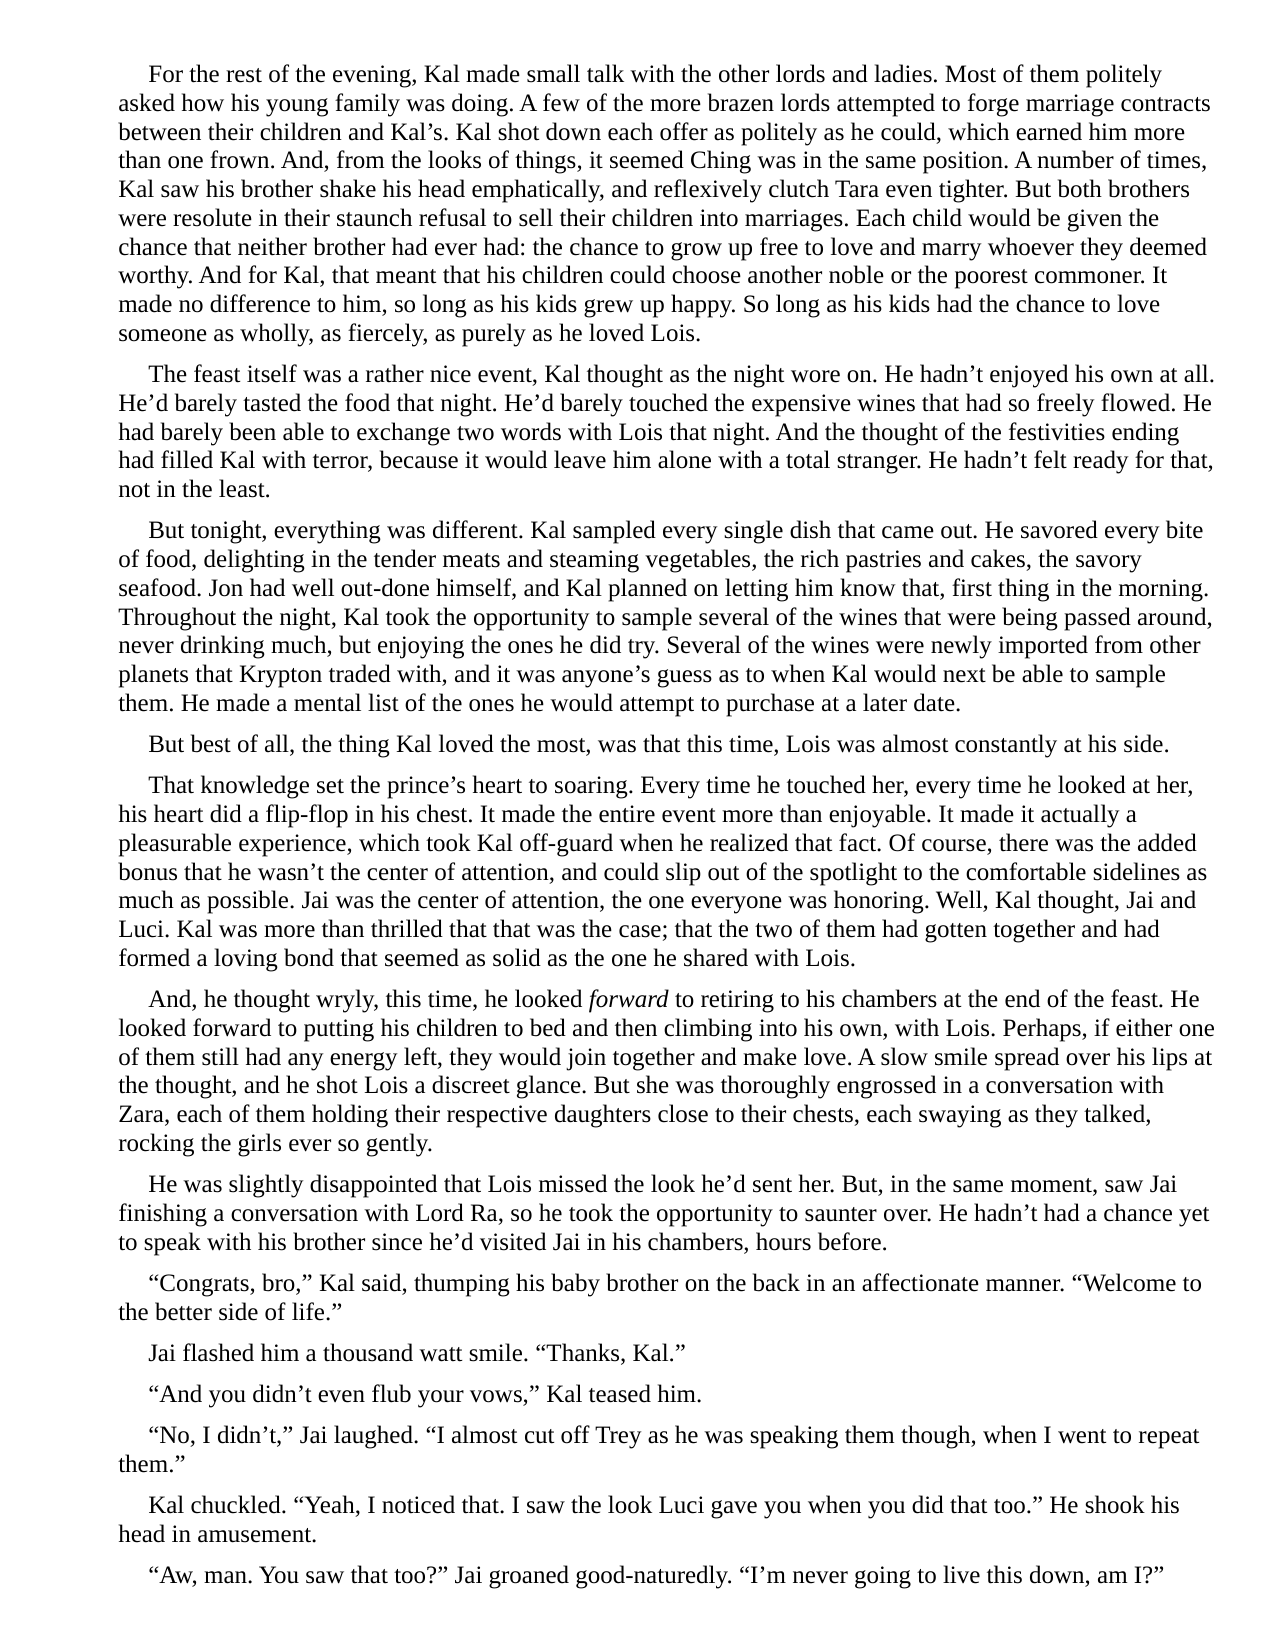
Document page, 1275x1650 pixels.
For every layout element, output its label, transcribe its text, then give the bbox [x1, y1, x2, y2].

text For the rest of the evening, Kal made small talk with the other lords and ladies. Most of them politely asked how his young family was doing. A few of the more brazen lords attempted to forge marriage contracts between their children and Kal’s. Kal shot down each offer as politely as he could, which earned him more than one frown. And, from the looks of things, it seemed Ching was in the same position. A number of times, Kal saw his brother shake his head emphatically, and reflexively clutch Tara even tighter. But both brothers were resolute in their staunch refusal to sell their children into marriages. Each child would be given the chance that neither brother had ever had: the chance to grow up free to love and marry whoever they deemed worthy. And for Kal, that meant that his children could choose another noble or the poorest commoner. It made no difference to him, so long as his kids grew up happy. So long as his kids had the chance to love someone as wholly, as fiercely, as purely as he loved Lois. [118, 59, 1216, 347]
text But best of all, the thing Kal loved the most, was that this time, Lois was almost constantly at his side. [118, 729, 1216, 758]
text That knowledge set the prince’s heart to soaring. Every time he touched her, every time he looked at her, his heart did a flip-flop in his chest. It made the entire event more than enjoyable. It made it actually a pleasurable experience, which took Kal off-guard when he realized that fact. Of course, there was the added bonus that he wasn’t the center of attention, and could slip out of the spotlight to the comfortable sidelines as much as possible. Jai was the center of attention, the one everyone was honoring. Well, Kal thought, Jai and Luci. Kal was more than thrilled that that was the case; that the two of them had gotten together and had formed a loving bond that seemed as solid as the one he shared with Lois. [118, 770, 1216, 972]
text “Congrats, bro,” Kal said, thumping his baby brother on the back in an affectionate manner. “Welcome to the better side of life.” [118, 1268, 1216, 1325]
text Kal chuckled. “Yeah, I noticed that. I saw the look Luci gave you when you did that too.” He shook his head in amusement. [118, 1490, 1216, 1548]
text And, he thought wryly, this time, he looked forward to retiring to his chambers at the end of the feast. He looked forward to putting his children to bed and then climbing into his own, with Lois. Perhaps, if either one of them still had any energy left, they would join together and make love. A slow smile spread over his lips at the thought, and he shot Lois a discreet glance. But she was thoroughly engrossed in a conversation with Zara, each of them holding their respective daughters close to their chests, each swaying as they talked, rocking the girls ever so gently. [118, 984, 1216, 1157]
text Jai flashed him a thousand watt smile. “Thanks, Kal.” [118, 1338, 1216, 1367]
text “No, I didn’t,” Jai laughed. “I almost cut off Trey as he was speaking them though, when I went to repeat them.” [118, 1420, 1216, 1478]
text But tonight, everything was different. Kal sampled every single dish that came out. He savored every bite of food, delighting in the tender meats and steaming vegetables, the rich pastries and cakes, the savory seafood. Jon had well out-done himself, and Kal planned on letting him know that, first thing in the morning. Throughout the night, Kal took the opportunity to sample several of the wines that were being passed around, never drinking much, but enjoying the ones he did try. Several of the wines were newly imported from other planets that Krypton traded with, and it was anyone’s guess as to when Kal would next be able to sample them. He made a mental list of the ones he would attempt to purchase at a later date. [118, 515, 1216, 717]
text He was slightly disappointed that Lois missed the look he’d sent her. But, in the same moment, saw Jai finishing a conversation with Lord Ra, so he took the opportunity to saunter over. He hadn’t had a chance yet to speak with his brother since he’d visited Jai in his chambers, hours before. [118, 1169, 1216, 1255]
text “And you didn’t even flub your vows,” Kal teased him. [118, 1379, 1216, 1408]
text “Aw, man. You saw that too?” Jai groaned good-naturedly. “I’m never going to live this down, am I?” [118, 1560, 1216, 1589]
text The feast itself was a rather nice event, Kal thought as the night wore on. He hadn’t enjoyed his own at all. He’d barely tasted the food that night. He’d barely touched the expensive wines that had so freely flowed. He had barely been able to exchange two words with Lois that night. And the thought of the festivities ending had filled Kal with terror, because it would leave him alone with a total stranger. He hadn’t felt ready for that, not in the least. [118, 359, 1216, 503]
